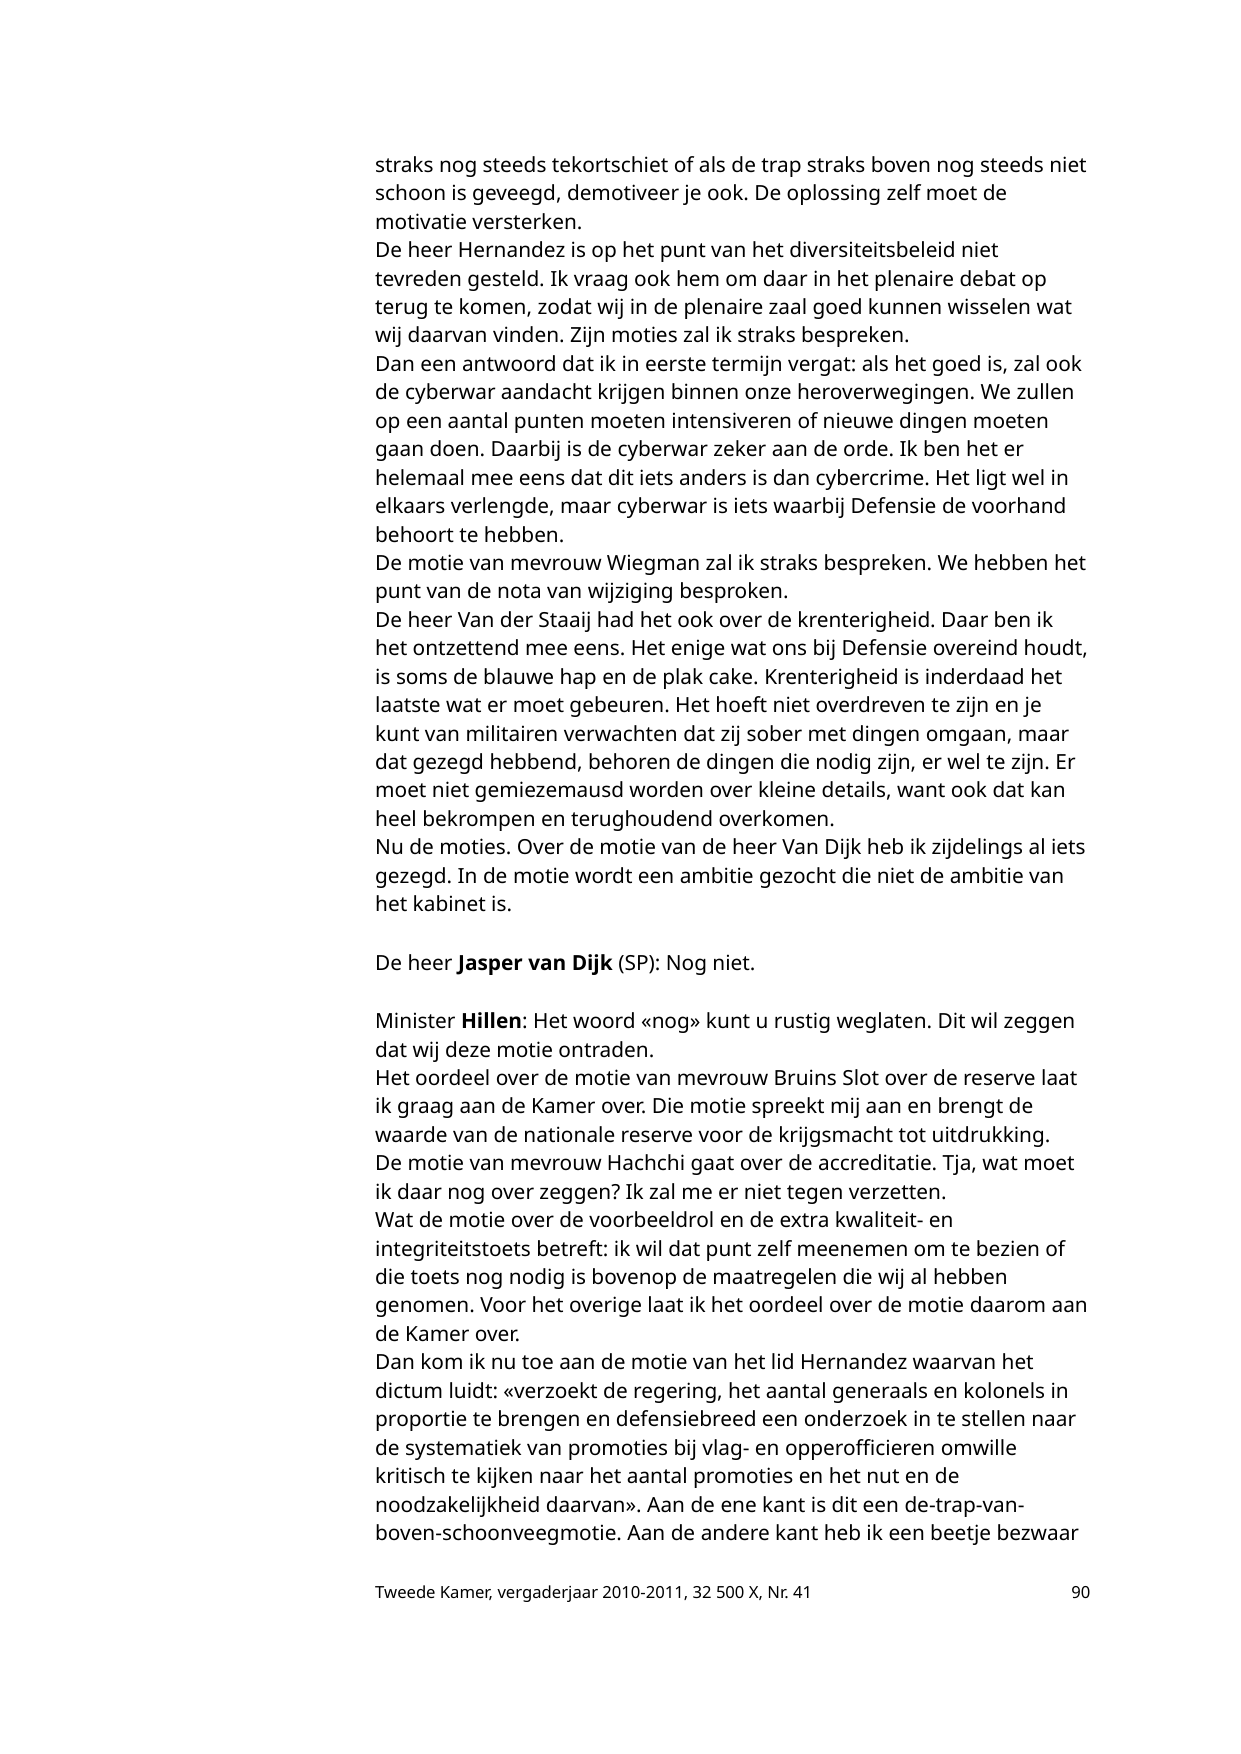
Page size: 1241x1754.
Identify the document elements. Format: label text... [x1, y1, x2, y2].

text De heer Jasper van Dijk (SP): Nog niet. [375, 948, 1090, 976]
text Dan kom ik nu toe aan de motie van het lid Hernandez waarvan het dictum luidt: «verzoekt de regering, het aantal generaals en kolonels in proportie te brengen en defensiebreed een onderzoek in te stellen naar de systematiek van promoties bij vlag- en opperofficieren omwille kritisch te kijken naar het aantal promoties en het nut en de noodzakelijkheid daarvan». Aan de ene kant is dit een de-trap-van-boven-schoonveegmotie. Aan de andere kant heb ik een beetje bezwaar [375, 1347, 1090, 1547]
text Wat de motie over de voorbeeldrol en de extra kwaliteit- en integriteitstoets betreft: ik wil dat punt zelf meenemen om te bezien of die toets nog nodig is bovenop de maatregelen die wij al hebben genomen. Voor het overige laat ik het oordeel over de motie daarom aan de Kamer over. [375, 1205, 1090, 1347]
text Dan een antwoord dat ik in eerste termijn vergat: als het goed is, zal ook de cyberwar aandacht krijgen binnen onze heroverwegingen. We zullen op een aantal punten moeten intensiveren of nieuwe dingen moeten gaan doen. Daarbij is de cyberwar zeker aan de orde. Ik ben het er helemaal mee eens dat dit iets anders is dan cybercrime. Het ligt wel in elkaars verlengde, maar cyberwar is iets waarbij Defensie de voorhand behoort te hebben. [375, 349, 1090, 548]
text straks nog steeds tekortschiet of als de trap straks boven nog steeds niet schoon is geveegd, demotiveer je ook. De oplossing zelf moet de motivatie versterken. [375, 150, 1090, 235]
text De motie van mevrouw Wiegman zal ik straks bespreken. We hebben het punt van de nota van wijziging besproken. [375, 548, 1090, 605]
text Het oordeel over de motie van mevrouw Bruins Slot over de reserve laat ik graag aan de Kamer over. Die motie spreekt mij aan en brengt de waarde van de nationale reserve voor de krijgsmacht tot uitdrukking. [375, 1063, 1090, 1148]
text De motie van mevrouw Hachchi gaat over de accreditatie. Tja, wat moet ik daar nog over zeggen? Ik zal me er niet tegen verzetten. [375, 1148, 1090, 1205]
text De heer Hernandez is op het punt van het diversiteitsbeleid niet tevreden gesteld. Ik vraag ook hem om daar in het plenaire debat op terug te komen, zodat wij in de plenaire zaal goed kunnen wisselen wat wij daarvan vinden. Zijn moties zal ik straks bespreken. [375, 235, 1090, 349]
text Minister Hillen: Het woord «nog» kunt u rustig weglaten. Dit wil zeggen dat wij deze motie ontraden. [375, 1006, 1090, 1063]
text De heer Van der Staaij had het ook over de krenterigheid. Daar ben ik het ontzettend mee eens. Het enige wat ons bij Defensie overeind houdt, is soms de blauwe hap en de plak cake. Krenterigheid is inderdaad het laatste wat er moet gebeuren. Het hoeft niet overdreven te zijn en je kunt van militairen verwachten dat zij sober met dingen omgaan, maar dat gezegd hebbend, behoren de dingen die nodig zijn, er wel te zijn. Er moet niet gemiezemausd worden over kleine details, want ook dat kan heel bekrompen en terughoudend overkomen. [375, 605, 1090, 832]
text Nu de moties. Over de motie van de heer Van Dijk heb ik zijdelings al iets gezegd. In de motie wordt een ambitie gezocht die niet de ambitie van het kabinet is. [375, 832, 1090, 918]
